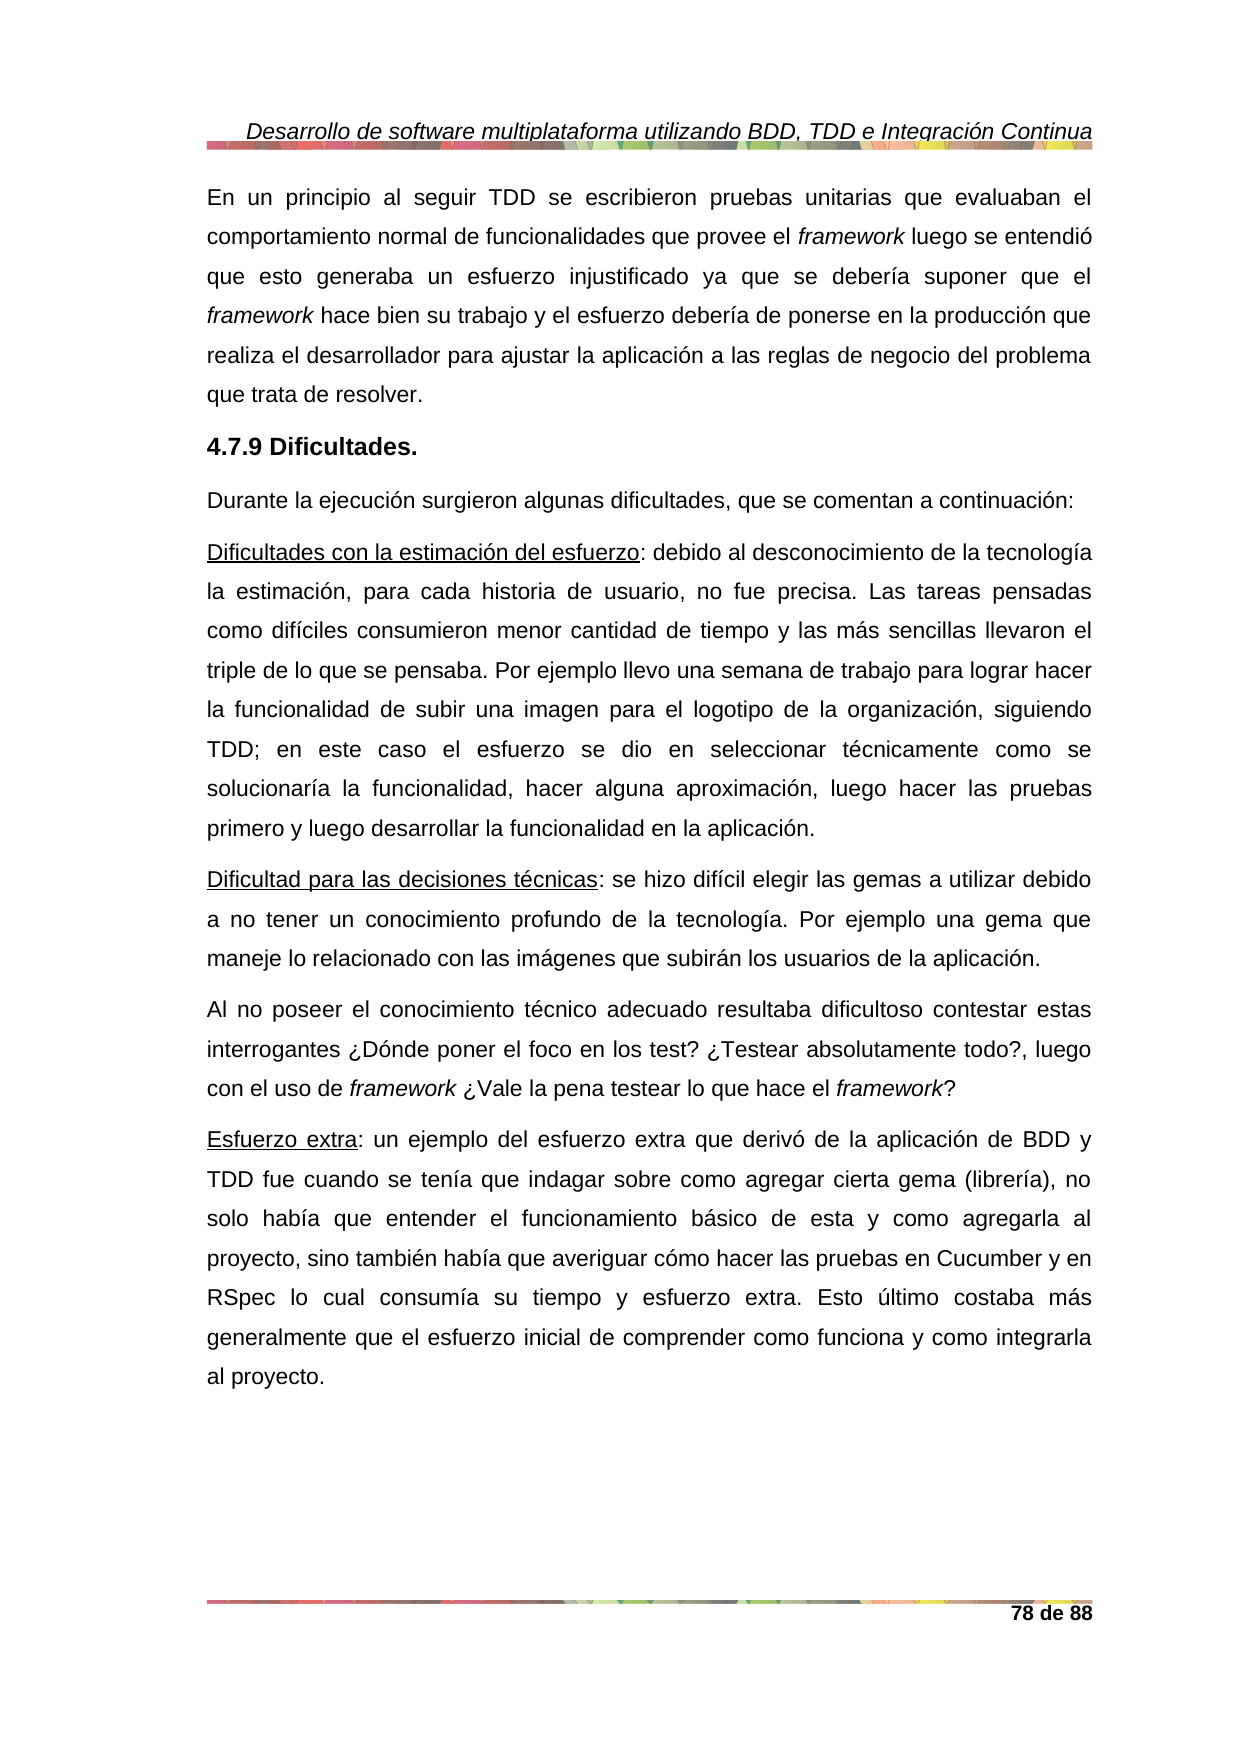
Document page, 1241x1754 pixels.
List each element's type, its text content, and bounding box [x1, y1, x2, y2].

list 4.7.9 Dificultades. [207, 432, 1093, 461]
list Dificultad para las decisiones técnicas: se hizo difícil elegir las gemas a utilizar debido a no tener un conocimiento profundo de la tecnología. Por ejemplo una gema que maneje lo relacionado con las imágenes que subirán los usuarios de la aplicación. [207, 866, 1093, 971]
list Dificultades con la estimación del esfuerzo: debido al desconocimiento de la tecnología la estimación, para cada historia de usuario, no fue precisa. Las tareas pensadas como difíciles consumieron menor cantidad de tiempo y las más sencillas llevaron el triple de lo que se pensaba. Por ejemplo llevo una semana de trabajo para lograr hacer la funcionalidad de subir una imagen para el logotipo de la organización, siguiendo TDD; en este caso el esfuerzo se dio en seleccionar técnicamente como se solucionaría la funcionalidad, hacer alguna aproximación, luego hacer las pruebas primero y luego desarrollar la funcionalidad en la aplicación. [207, 538, 1093, 841]
list En un principio al seguir TDD se escribieron pruebas unitarias que evaluaban el comportamiento normal de funcionalidades que provee el framework luego se entendió que esto generaba un esfuerzo injustificado ya que se debería suponer que el framework hace bien su trabajo y el esfuerzo debería de ponerse en la producción que realiza el desarrollador para ajustar la aplicación a las reglas de negocio del problema que trata de resolver. [207, 184, 1093, 407]
list Esfuerzo extra: un ejemplo del esfuerzo extra que derivó de la aplicación de BDD y TDD fue cuando se tenía que indagar sobre como agregar cierta gema (librería), no solo había que entender el funcionamiento básico de esta y como agregarla al proyecto, sino también había que averiguar cómo hacer las pruebas en Cucumber y en RSpec lo cual consumía su tiempo y esfuerzo extra. Esto último costaba más generalmente que el esfuerzo inicial de comprender como funciona y como integrarla al proyecto. [207, 1126, 1093, 1390]
list Al no poseer el conocimiento técnico adecuado resultaba dificultoso contestar estas interrogantes ¿Dónde poner el foco en los test? ¿Testear absolutamente todo?, luego con el uso de framework ¿Vale la pena testear lo que hace el framework? [207, 996, 1093, 1102]
list Durante la ejecución surgieron algunas dificultades, que se comentan a continuación: [207, 487, 1093, 513]
